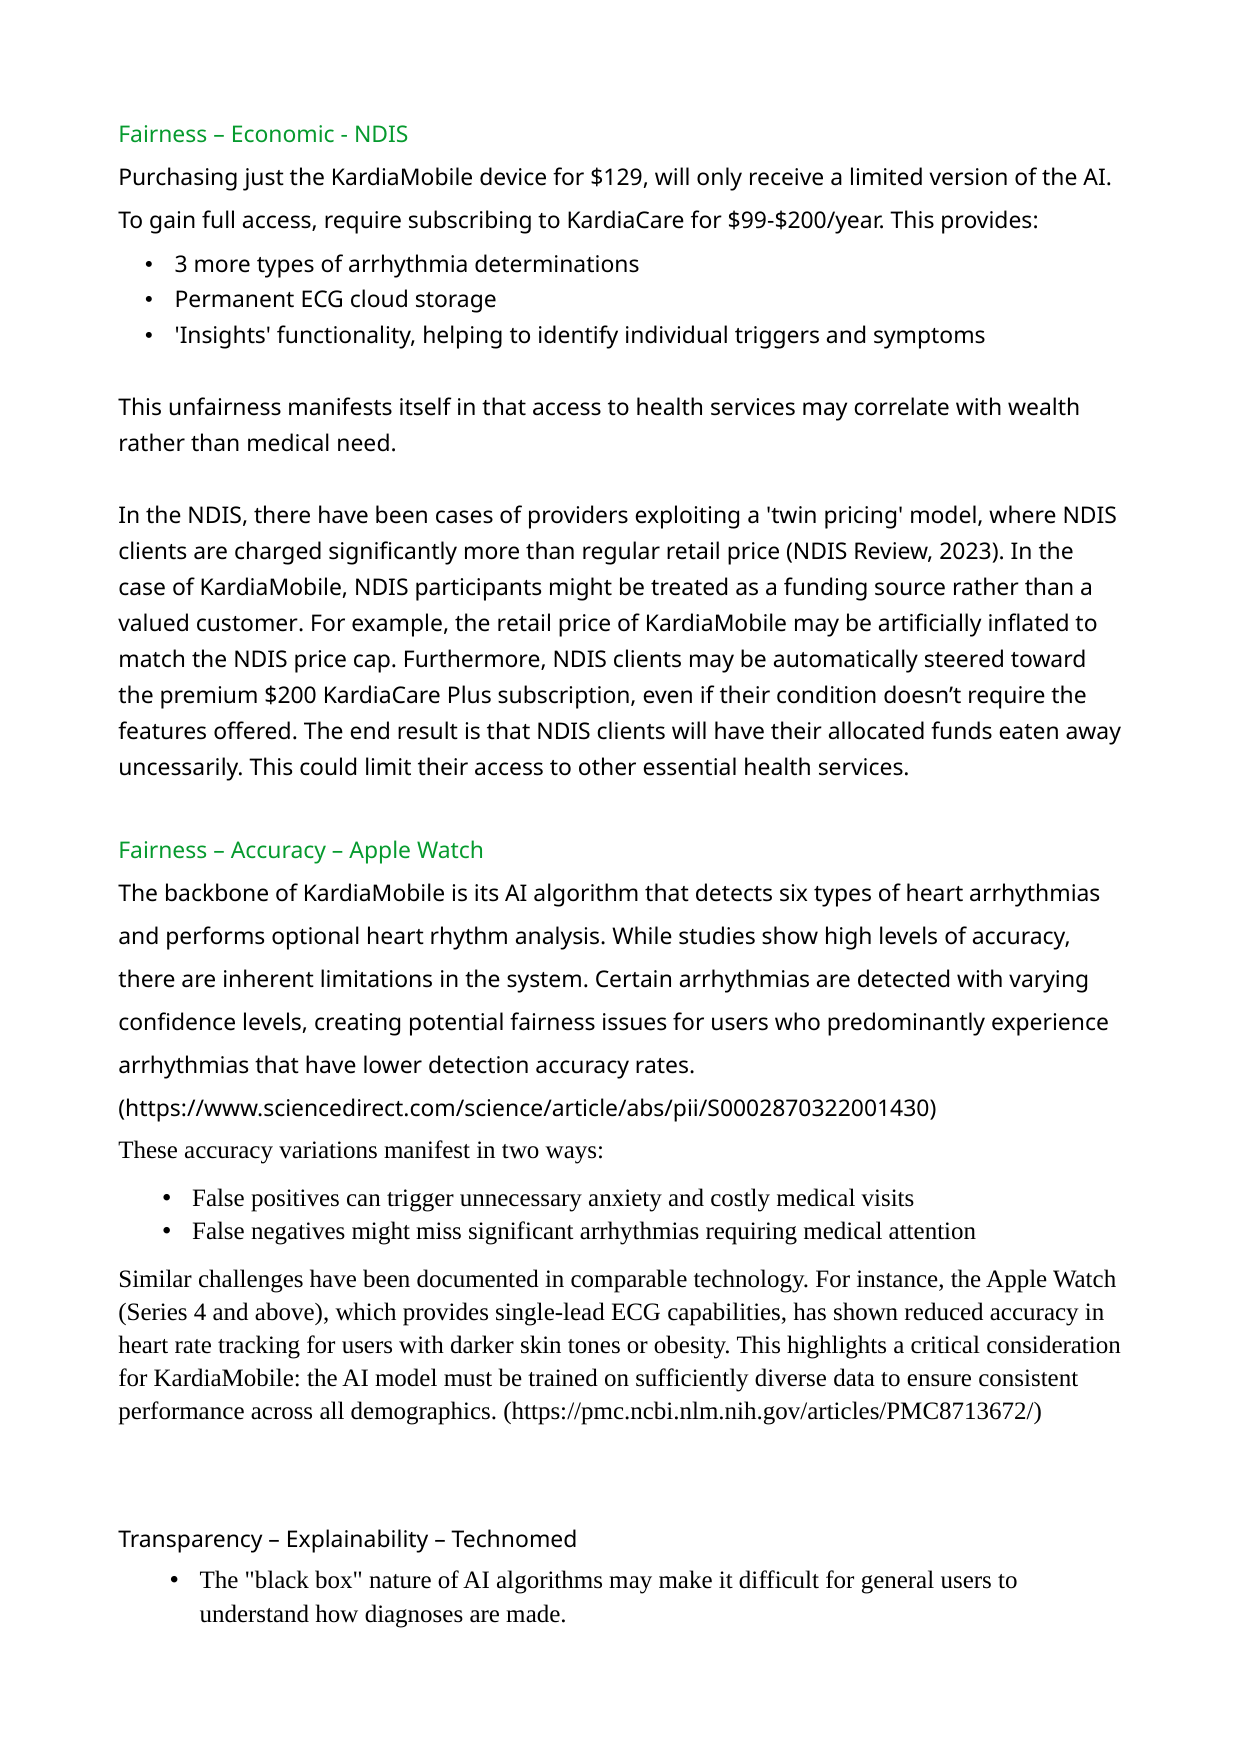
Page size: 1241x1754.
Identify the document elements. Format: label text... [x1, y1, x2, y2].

text Fairness – Economic - NDIS [118, 118, 1122, 149]
list 3 more types of arrhythmia determinations [174, 247, 1122, 279]
list The "black box" nature of AI algorithms may make it difficult for general users to understand how diagnoses are made.​ [199, 1566, 1122, 1627]
list 'Insights' functionality, helping to identify individual triggers and symptoms [174, 319, 1122, 351]
text The backbone of KardiaMobile is its AI algorithm that detects six types of heart arrhythmias and performs optional heart rhythm analysis. While studies show high levels of accuracy, there are inherent limitations in the system. Certain arrhythmias are detected with varying confidence levels, creating potential fairness issues for users who predominantly experience arrhythmias that have lower detection accuracy rates. (https://www.sciencedirect.com/science/article/abs/pii/S0002870322001430) [118, 877, 1122, 1123]
text Similar challenges have been documented in comparable technology. For instance, the Apple Watch (Series 4 and above), which provides single-lead ECG capabilities, has shown reduced accuracy in heart rate tracking for users with darker skin tones or obesity. This highlights a critical consideration for KardiaMobile: the AI model must be trained on sufficiently diverse data to ensure consistent performance across all demographics. (https://pmc.ncbi.nlm.nih.gov/articles/PMC8713672/) [118, 1264, 1122, 1424]
text Transparency – Explainability – Technomed​ [118, 1522, 1122, 1554]
text Fairness – Accuracy – Apple Watch [118, 833, 1122, 865]
text These accuracy variations manifest in two ways: [118, 1135, 1122, 1164]
list This unfairness manifests itself in that access to health services may correlate with wealth rather than medical need. [118, 391, 1122, 458]
text Purchasing just the KardiaMobile device for $129, will only receive a limited version of the AI. To gain full access, require subscribing to KardiaCare for $99-$200/year. This provides: [118, 161, 1122, 236]
list In the NDIS, there have been cases of providers exploiting a 'twin pricing' model, where NDIS clients are charged significantly more than regular retail price (NDIS Review, 2023). In the case of KardiaMobile, NDIS participants might be treated as a funding source rather than a valued customer. For example, the retail price of KardiaMobile may be artificially inflated to match the NDIS price cap. Furthermore, NDIS clients may be automatically steered toward the premium $200 KardiaCare Plus subscription, even if their condition doesn’t require the features offered. The end result is that NDIS clients will have their allocated funds eaten away uncessarily. This could limit their access to other essential health services. [118, 499, 1122, 782]
list False negatives might miss significant arrhythmias requiring medical attention [162, 1216, 1122, 1245]
list Permanent ECG cloud storage [174, 283, 1122, 315]
list False positives can trigger unnecessary anxiety and costly medical visits [162, 1183, 1122, 1212]
